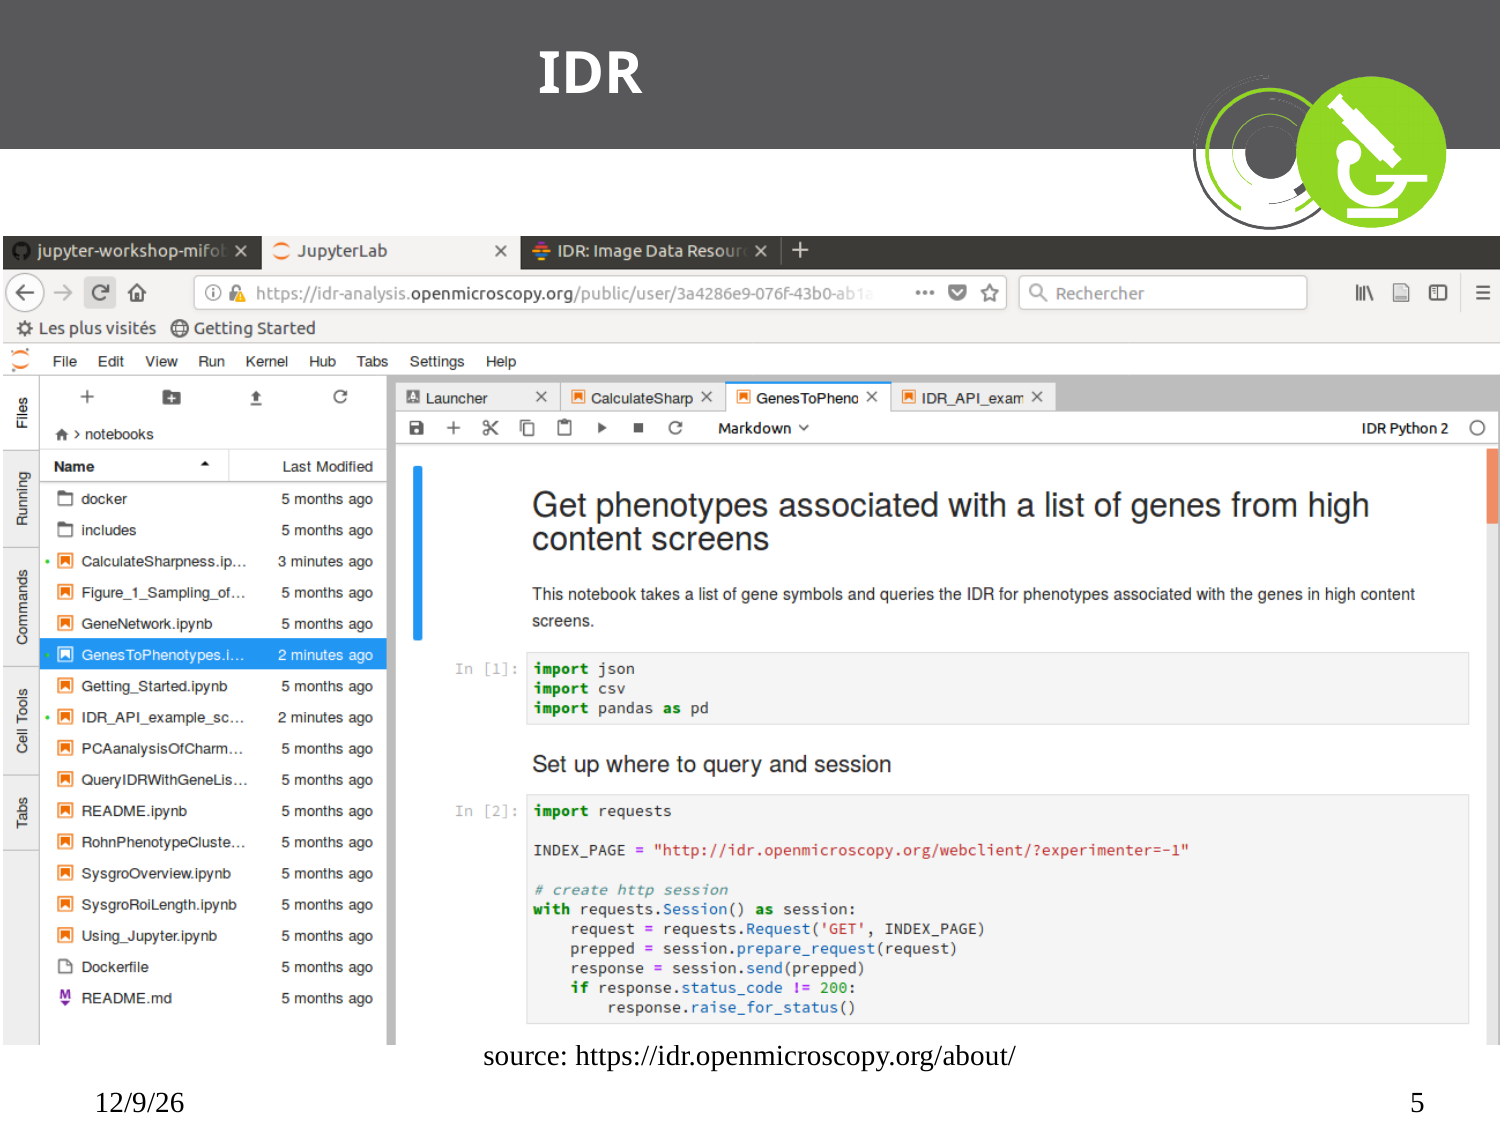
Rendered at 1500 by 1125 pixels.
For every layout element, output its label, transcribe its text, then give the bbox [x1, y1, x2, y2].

title IDR [0, 0, 1182, 142]
picture [3, 69, 1500, 1045]
